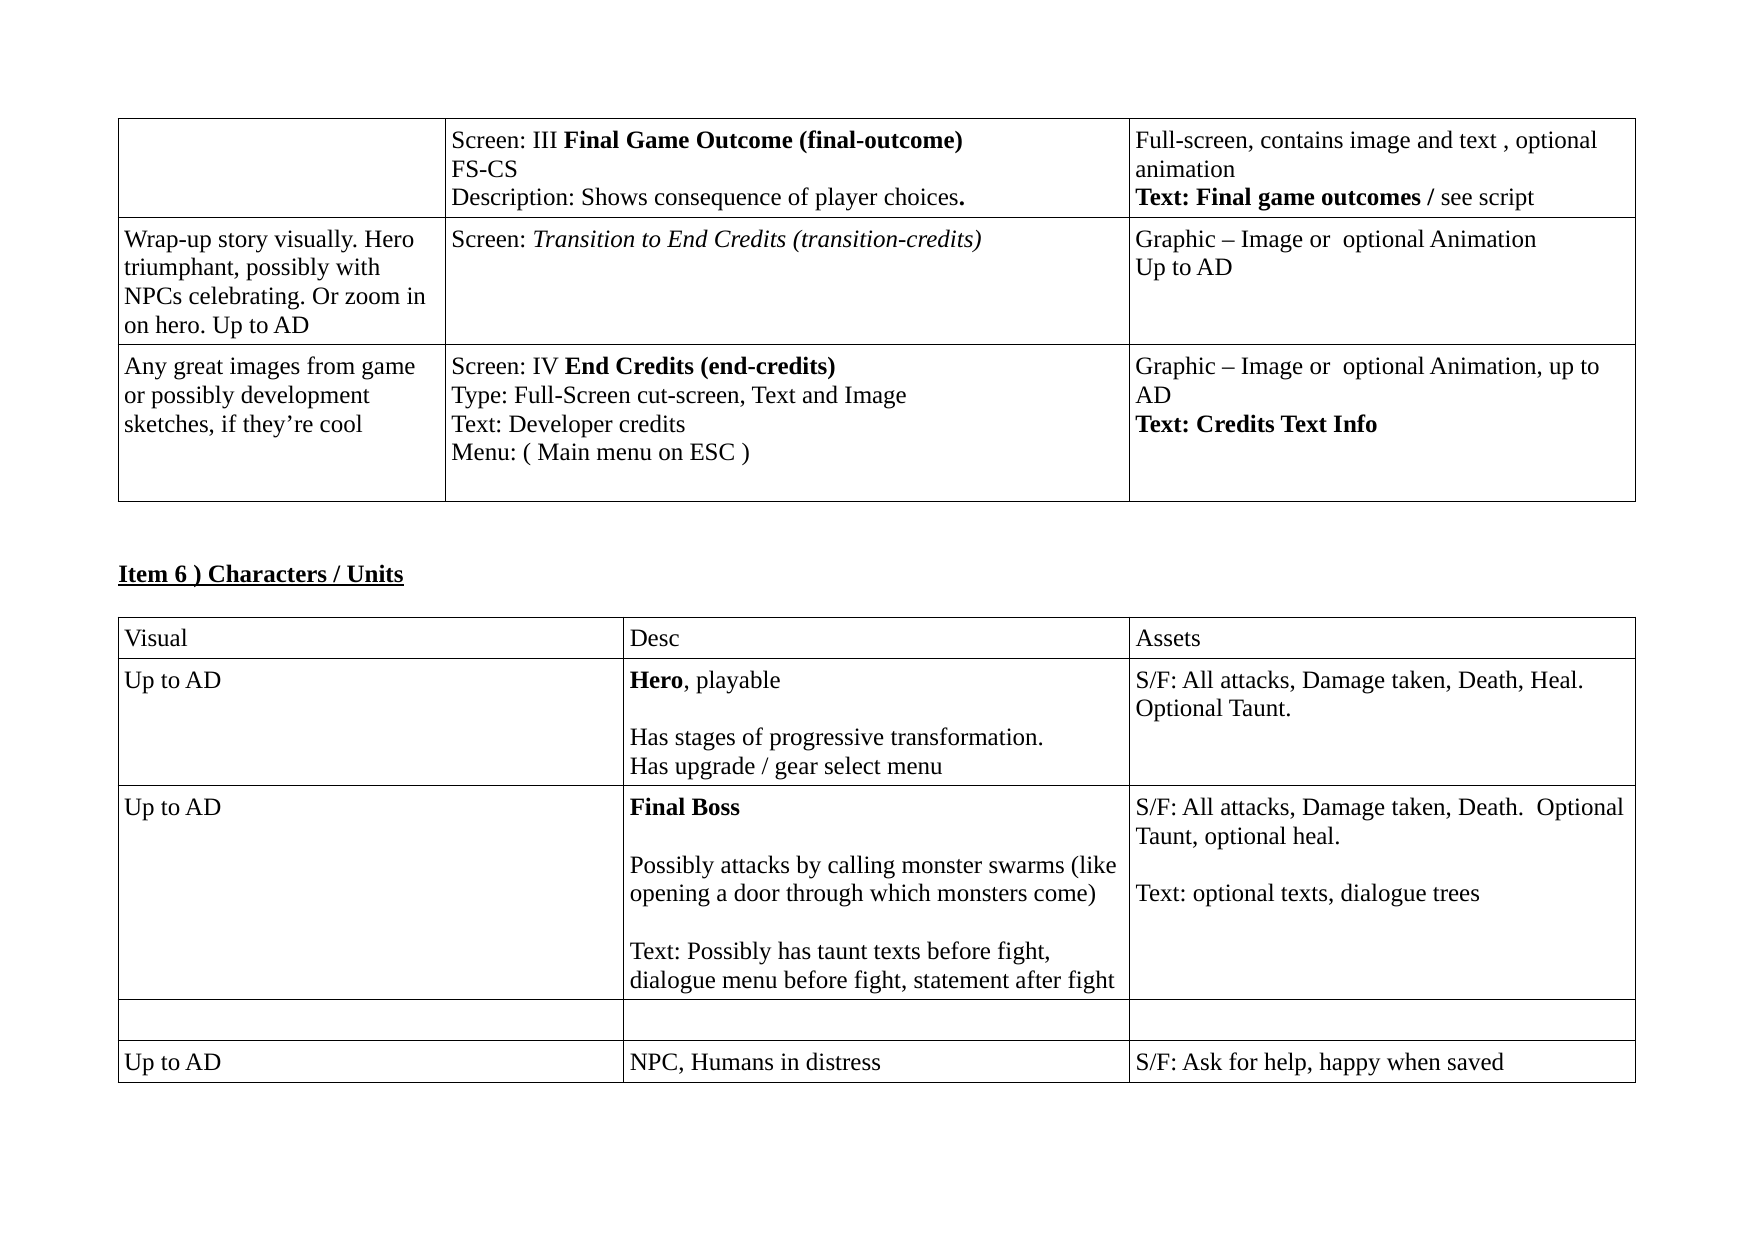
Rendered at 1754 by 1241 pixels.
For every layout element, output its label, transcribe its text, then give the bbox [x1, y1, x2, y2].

table_cell [624, 1000, 1129, 1040]
table_cell Graphic – Image or optional Animation Up to AD [1130, 218, 1635, 344]
table_cell Any great images from game or possibly development sketches, if they’re cool [119, 345, 445, 501]
table_header Visual [119, 618, 623, 658]
table_header Assets [1130, 618, 1635, 658]
table_cell Up to AD [119, 659, 623, 785]
table_cell [119, 119, 445, 217]
table_cell S/F: All attacks, Damage taken, Death. Optional Taunt, optional heal. Text: optional texts, dialogue trees [1130, 786, 1635, 999]
table_cell [1130, 1000, 1635, 1040]
table_cell Screen: III Final Game Outcome (final-outcome) FS-CS Description: Shows consequence of player choices. [446, 119, 1129, 217]
table_cell NPC, Humans in distress [624, 1041, 1129, 1082]
table_cell S/F: All attacks, Damage taken, Death, Heal. Optional Taunt. [1130, 659, 1635, 785]
table_cell Screen: Transition to End Credits (transition-credits) [446, 218, 1129, 344]
table_cell [119, 1000, 623, 1040]
table_cell Up to AD [119, 786, 623, 999]
table_cell Full-screen, contains image and text , optional animation Text: Final game outcomes / see script [1130, 119, 1635, 217]
table_cell Final Boss Possibly attacks by calling monster swarms (like opening a door through which monsters come) Text: Possibly has taunt texts before fight, dialogue menu before fight, statement after fight [624, 786, 1129, 999]
table_cell Wrap-up story visually. Hero triumphant, possibly with NPCs celebrating. Or zoom in on hero. Up to AD [119, 218, 445, 344]
table_cell S/F: Ask for help, happy when saved [1130, 1041, 1635, 1082]
table_cell Hero, playable Has stages of progressive transformation. Has upgrade / gear select menu [624, 659, 1129, 785]
text Item 6 ) Characters / Units [118, 559, 1635, 588]
table_header Desc [624, 618, 1129, 658]
table_cell Screen: IV End Credits (end-credits) Type: Full-Screen cut-screen, Text and Image Text: Developer credits Menu: ( Main menu on ESC ) [446, 345, 1129, 501]
table_cell Graphic – Image or optional Animation, up to AD Text: Credits Text Info [1130, 345, 1635, 501]
table_cell Up to AD [119, 1041, 623, 1082]
